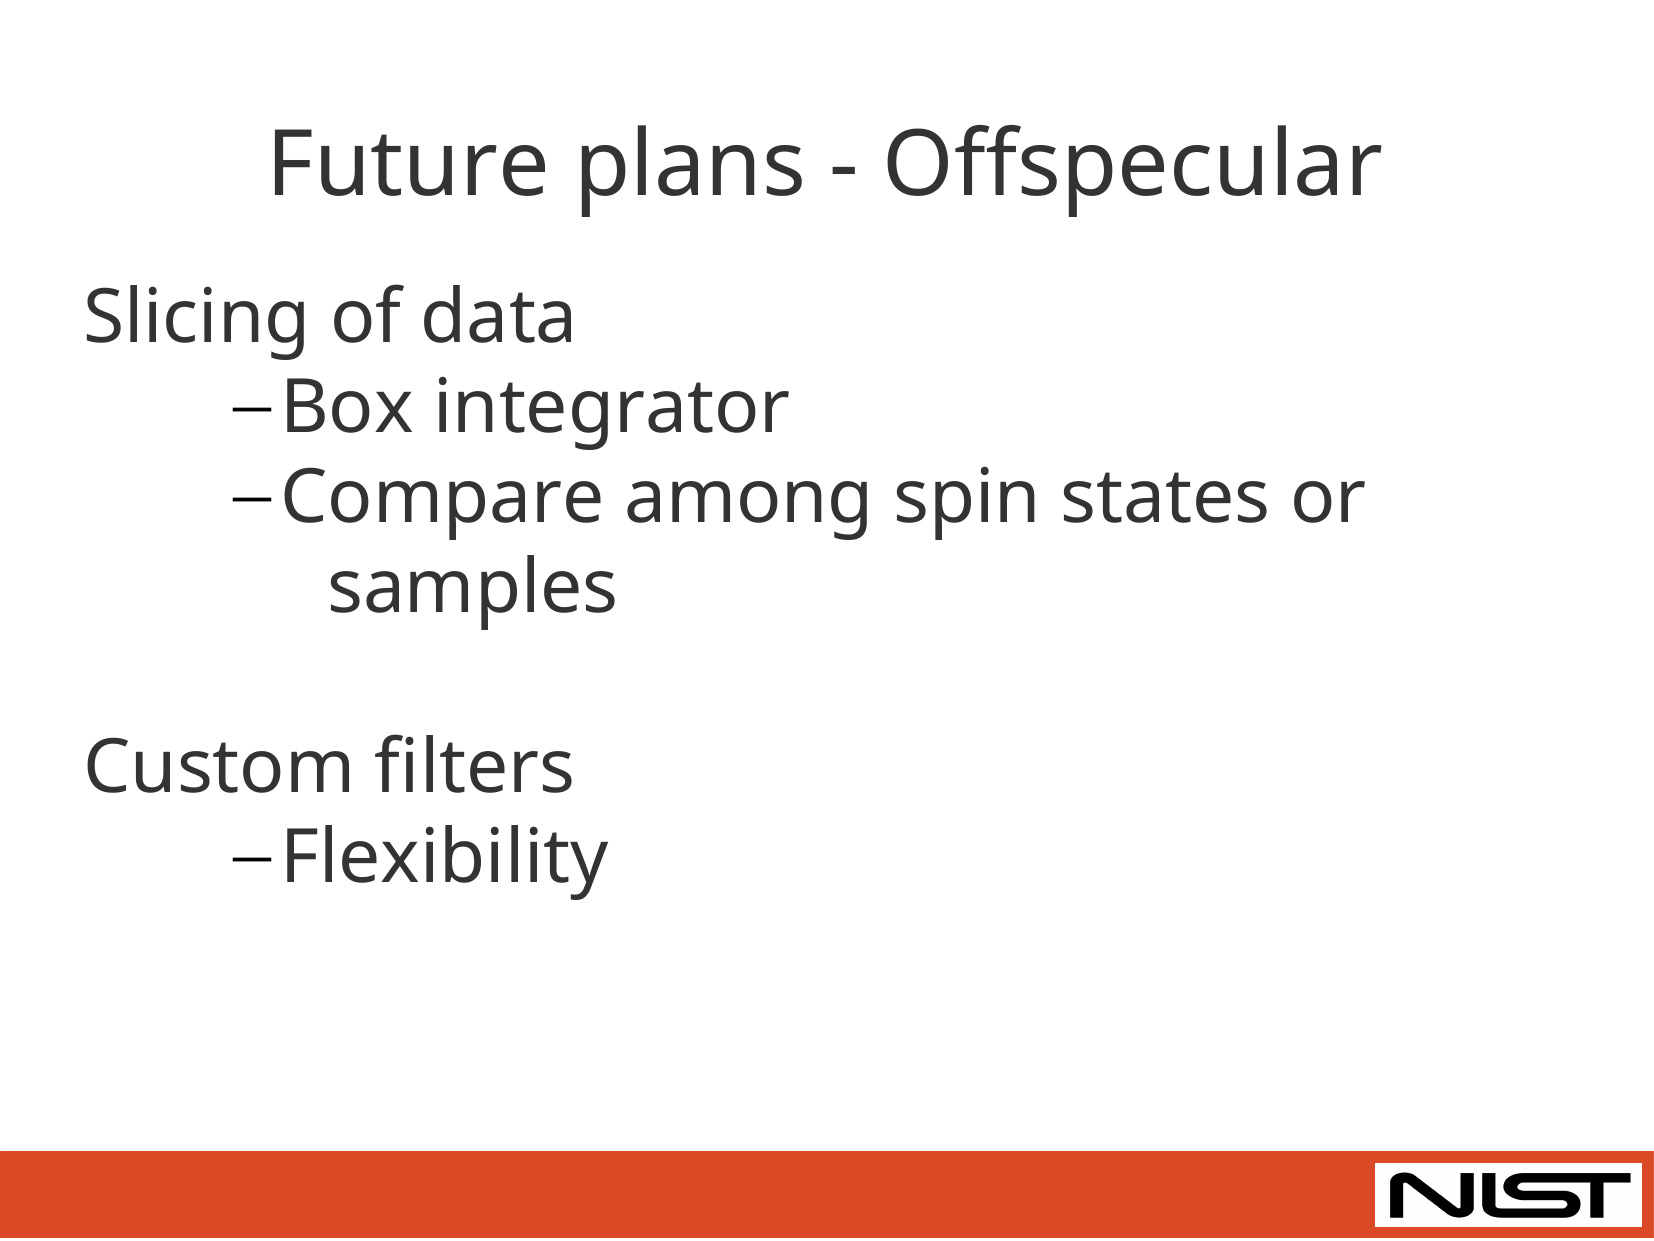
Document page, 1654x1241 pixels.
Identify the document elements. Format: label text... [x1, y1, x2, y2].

list Slicing of data Box integrator Compare among spin states or samples Custom filters Flexibility [75, 259, 1654, 1078]
title Future plans - Offspecular [56, 68, 1596, 263]
picture [0, 1151, 1654, 1238]
